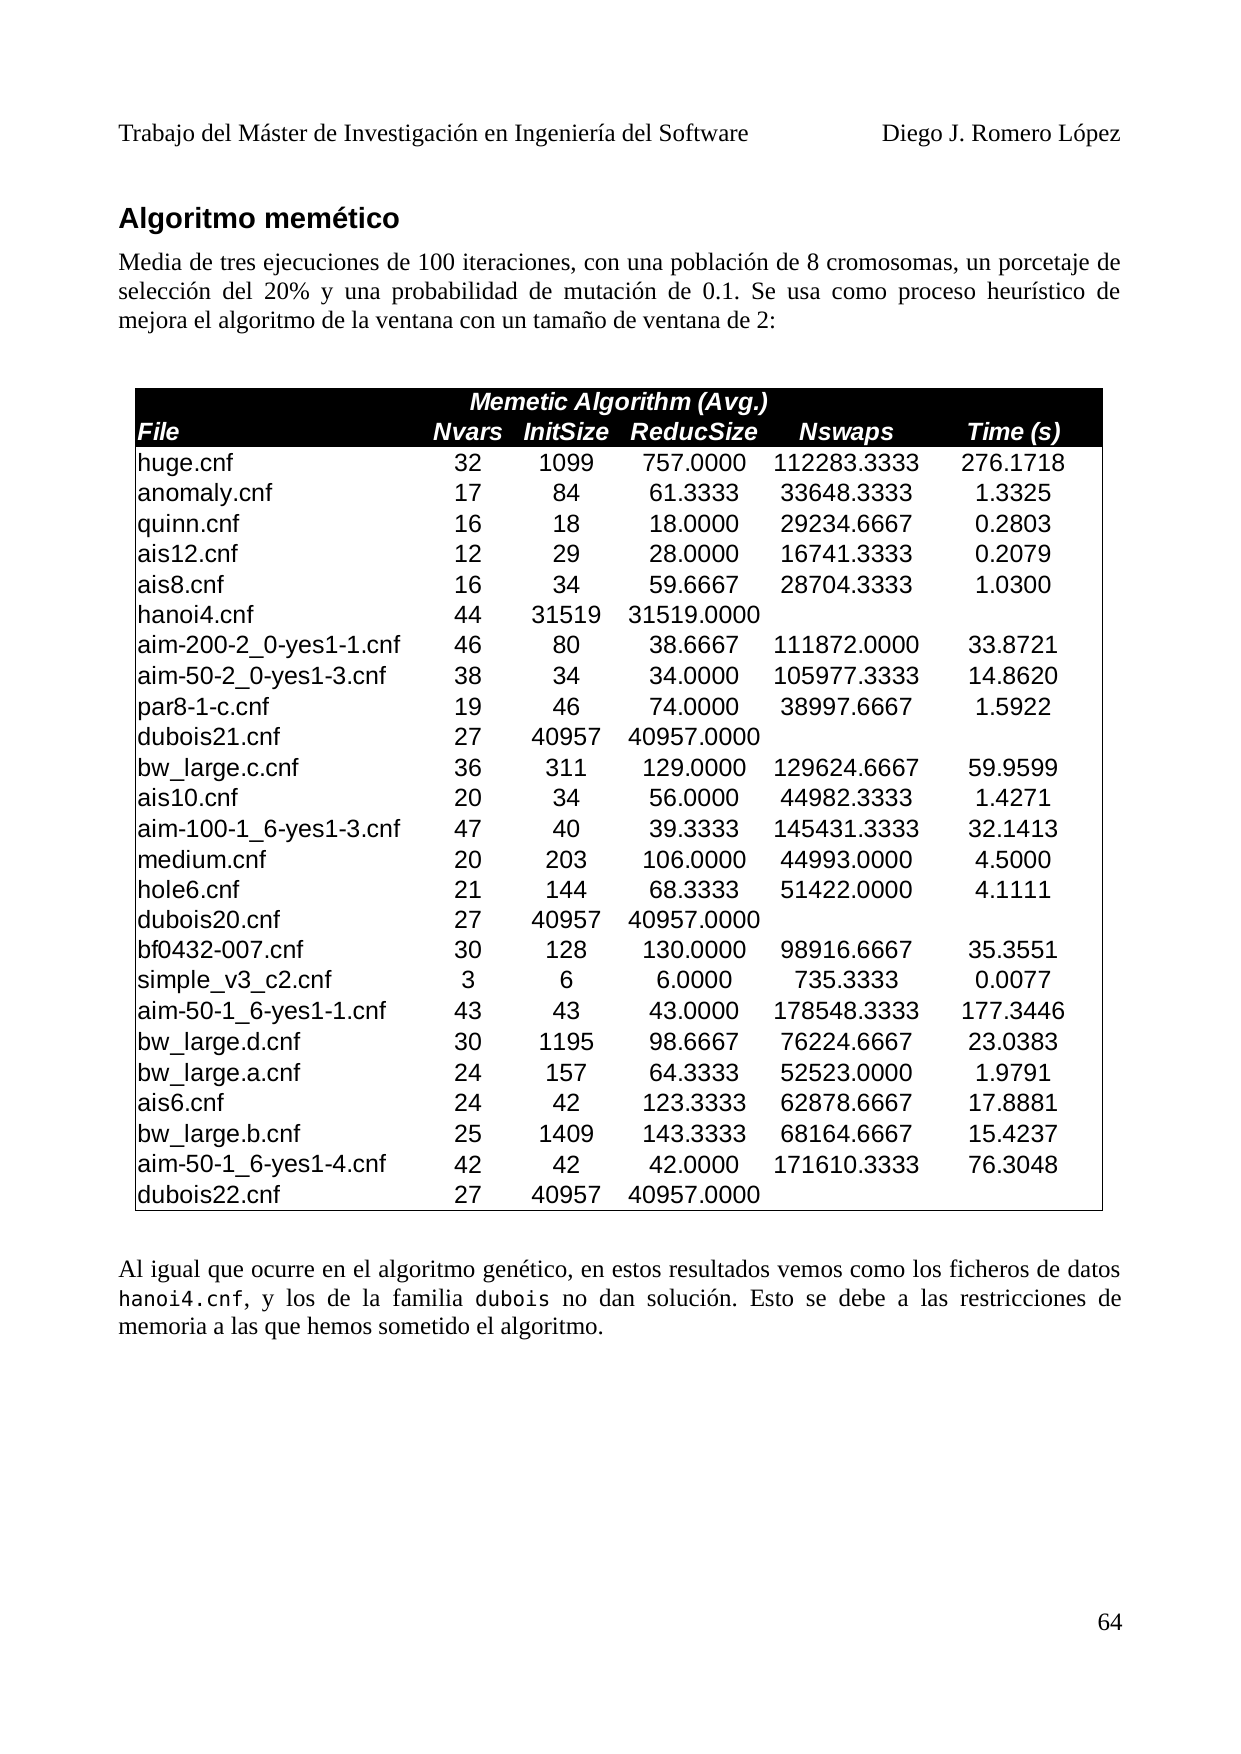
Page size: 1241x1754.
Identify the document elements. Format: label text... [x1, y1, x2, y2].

subtitle Algoritmo memético [118, 201, 1122, 235]
text Al igual que ocurre en el algoritmo genético, en estos resultados vemos como los ficheros de datos hanoi4.cnf, y los de la familia dubois no dan solución. Esto se debe a las restricciones de memoria a las que hemos sometido el algoritmo. [118, 1254, 1122, 1340]
text Media de tres ejecuciones de 100 iteraciones, con una población de 8 cromosomas, un porcetaje de selección del 20% y una probabilidad de mutación de 0.1. Se usa como proceso heurístico de mejora el algoritmo de la ventana con un tamaño de ventana de 2: [118, 247, 1122, 334]
